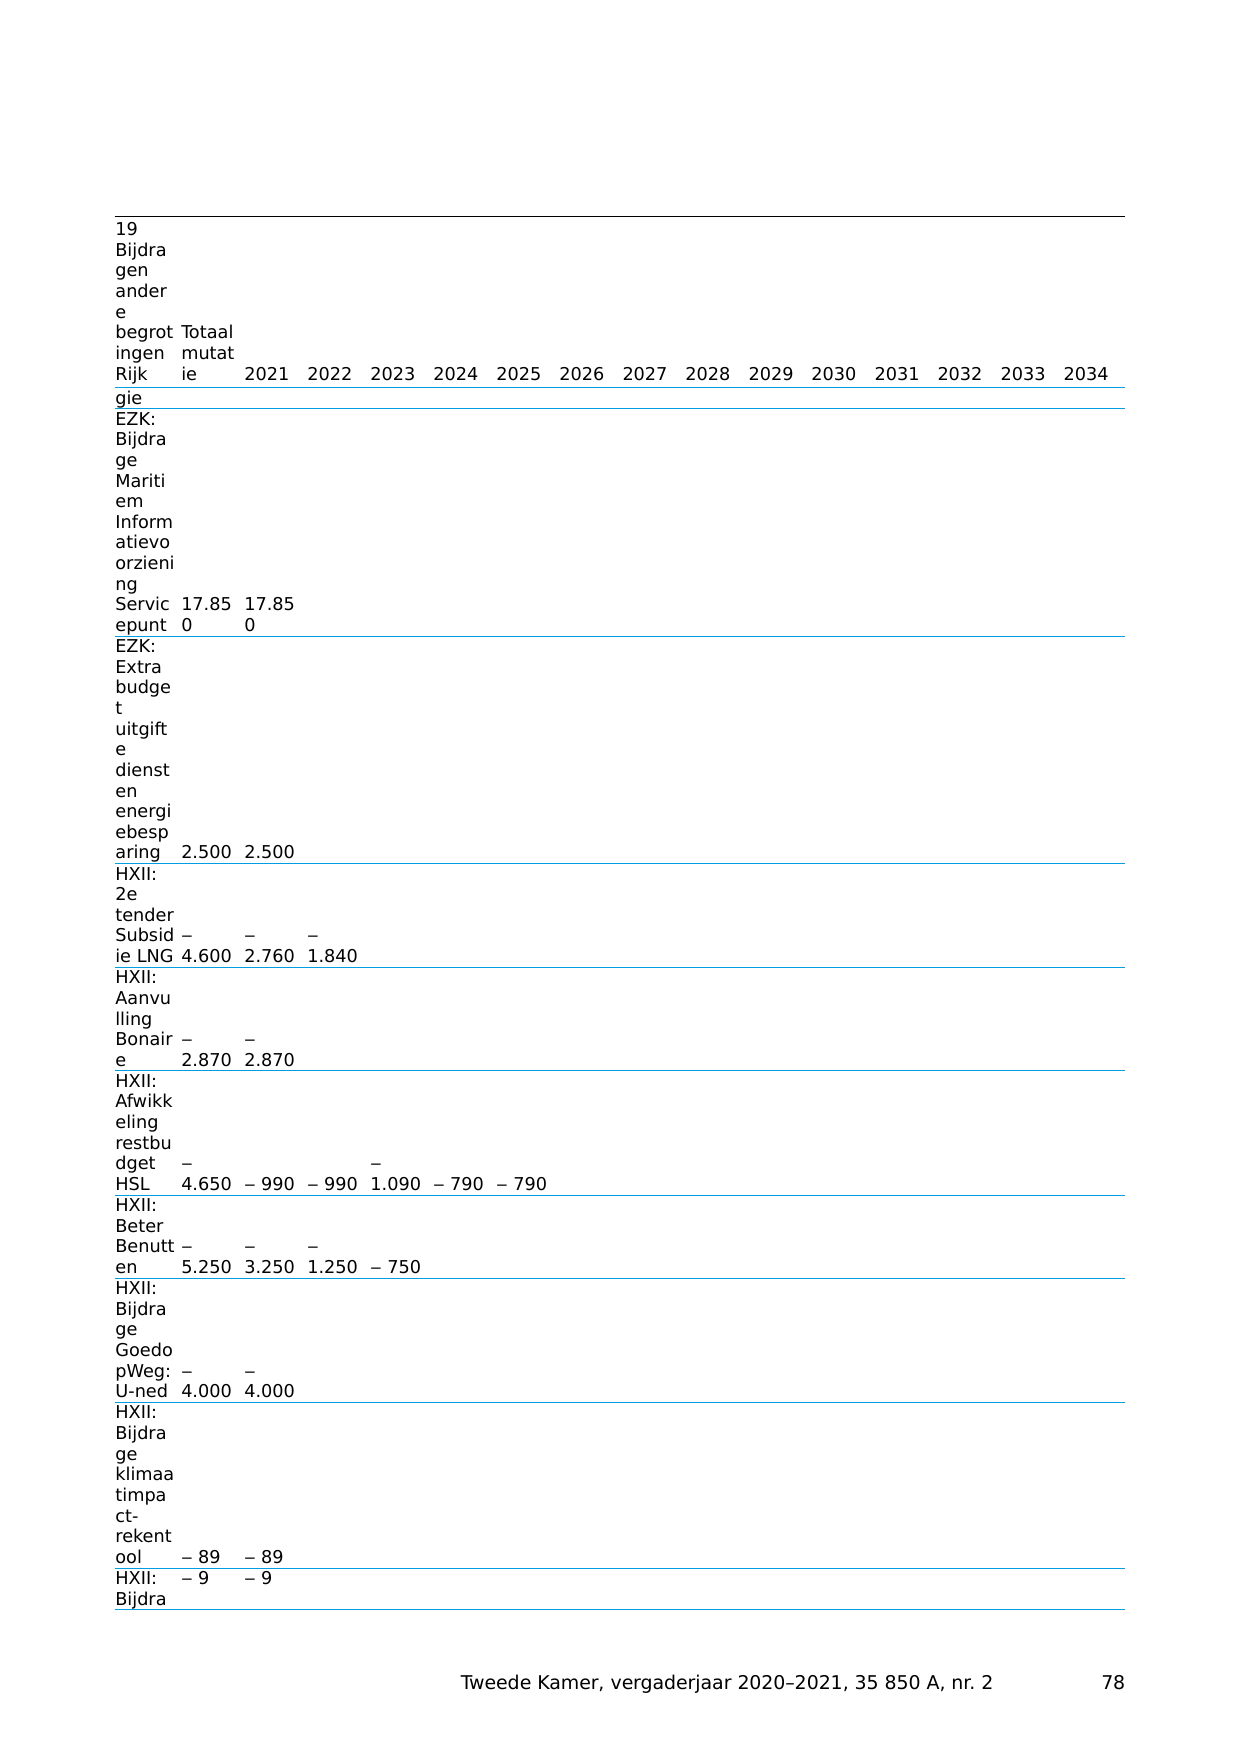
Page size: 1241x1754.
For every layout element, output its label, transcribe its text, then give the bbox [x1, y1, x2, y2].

table_cell [934, 1071, 997, 1194]
table_cell [682, 1403, 745, 1567]
table_cell HXII: 2e tender Subsidie LNG [115, 864, 178, 967]
table_cell HXII: Afwikkeling restbudget HSL [115, 1071, 178, 1194]
table_cell [241, 388, 304, 408]
table_cell [682, 409, 745, 636]
table_cell [1060, 1569, 1125, 1609]
table_cell ‒ 89 [241, 1403, 304, 1567]
table_header Tabel 17 Artikel 19 Bijdragen andere begrotingen Rijk (Bedragen x € 1.000) [115, 191, 1125, 216]
table_cell [808, 1071, 871, 1194]
table_cell [619, 388, 682, 408]
table_cell 2030 [808, 217, 871, 387]
table_cell [493, 864, 556, 967]
table_cell [619, 864, 682, 967]
table_cell [808, 1279, 871, 1402]
table_cell HXII: Bijdra [115, 1569, 178, 1609]
table_cell [430, 1403, 493, 1567]
table_cell ‒ 2.760 [241, 864, 304, 967]
table_cell [556, 637, 619, 863]
table_cell [934, 864, 997, 967]
table_cell [367, 1279, 430, 1402]
table_cell ‒ 4.650 [178, 1071, 241, 1194]
table_cell [682, 1279, 745, 1402]
table_cell [1060, 388, 1125, 408]
table_cell [619, 1196, 682, 1278]
table_cell ‒ 9 [241, 1569, 304, 1609]
table_cell [367, 409, 430, 636]
table_cell [871, 409, 934, 636]
table_cell [493, 968, 556, 1070]
table_cell [871, 637, 934, 863]
table_cell [619, 1403, 682, 1567]
table_cell [1060, 968, 1125, 1070]
table_cell [998, 388, 1060, 408]
table_cell ‒ 790 [493, 1071, 556, 1194]
table_cell [430, 1196, 493, 1278]
table_cell 2.500 [178, 637, 241, 863]
table_cell ‒ 1.840 [304, 864, 367, 967]
table_cell [871, 1071, 934, 1194]
table_cell [998, 968, 1060, 1070]
table_cell ‒ 2.870 [241, 968, 304, 1070]
table_cell ‒ 89 [178, 1403, 241, 1567]
table_cell [1060, 1196, 1125, 1278]
table_cell [493, 388, 556, 408]
table_cell [493, 1196, 556, 1278]
table_cell ‒ 4.000 [178, 1279, 241, 1402]
table_cell [619, 968, 682, 1070]
table_cell 2024 [430, 217, 493, 387]
table_cell ‒ 5.250 [178, 1196, 241, 1278]
table_cell [745, 1403, 808, 1567]
table_cell ‒ 9 [178, 1569, 241, 1609]
table_cell [998, 864, 1060, 967]
table_cell [1060, 637, 1125, 863]
table_cell [430, 864, 493, 967]
table_cell [619, 1071, 682, 1194]
table_cell [619, 637, 682, 863]
table_cell [430, 1279, 493, 1402]
table_cell [367, 1569, 430, 1609]
table_cell [871, 1403, 934, 1567]
table_cell [493, 1403, 556, 1567]
table_cell [934, 1196, 997, 1278]
table_cell [430, 968, 493, 1070]
table_cell 2025 [493, 217, 556, 387]
table_cell [682, 1071, 745, 1194]
table_cell [682, 388, 745, 408]
table_cell [934, 409, 997, 636]
table_cell [556, 1569, 619, 1609]
table_cell 2031 [871, 217, 934, 387]
table_cell ‒ 3.250 [241, 1196, 304, 1278]
table_cell [871, 1279, 934, 1402]
table_cell HXII: Beter Benutten [115, 1196, 178, 1278]
table_cell 2034 [1060, 217, 1125, 387]
table_cell [304, 637, 367, 863]
table_cell HXII: Bijdrage klimaatimpact-rekentool [115, 1403, 178, 1567]
table_cell [745, 1569, 808, 1609]
table_cell [556, 1279, 619, 1402]
table_cell [556, 409, 619, 636]
table_cell [556, 864, 619, 967]
table_cell 2026 [556, 217, 619, 387]
table_cell 2023 [367, 217, 430, 387]
table_cell 17.850 [241, 409, 304, 636]
table_cell [493, 409, 556, 636]
table_cell 2.500 [241, 637, 304, 863]
table_cell 19 Bijdragen andere begrotingen Rijk [115, 217, 178, 387]
table_cell [304, 1569, 367, 1609]
table_cell ‒ 750 [367, 1196, 430, 1278]
table_cell 2029 [745, 217, 808, 387]
table_cell [998, 1071, 1060, 1194]
table_cell ‒ 1.250 [304, 1196, 367, 1278]
table_cell [871, 968, 934, 1070]
table_cell [556, 968, 619, 1070]
table_cell [808, 637, 871, 863]
table_cell [556, 388, 619, 408]
table_cell [745, 1279, 808, 1402]
table_cell [682, 968, 745, 1070]
table_cell [745, 864, 808, 967]
table_cell ‒ 2.870 [178, 968, 241, 1070]
table_cell [745, 1196, 808, 1278]
table_cell [367, 864, 430, 967]
table_cell [367, 388, 430, 408]
table_cell [808, 388, 871, 408]
table_cell [1060, 1403, 1125, 1567]
table_cell HXII: Aanvulling Bonaire [115, 968, 178, 1070]
table_cell [934, 388, 997, 408]
table_cell [556, 1403, 619, 1567]
table_cell ‒ 1.090 [367, 1071, 430, 1194]
table_cell [367, 1403, 430, 1567]
table_cell [367, 637, 430, 863]
table_cell [619, 409, 682, 636]
table_cell [808, 409, 871, 636]
table_cell [682, 1196, 745, 1278]
table_cell [998, 1403, 1060, 1567]
table_cell [1060, 1071, 1125, 1194]
table_cell ‒ 4.000 [241, 1279, 304, 1402]
table_cell 2028 [682, 217, 745, 387]
table_cell [808, 864, 871, 967]
table_cell [682, 864, 745, 967]
table_cell [745, 388, 808, 408]
table_cell 2027 [619, 217, 682, 387]
table_cell [871, 388, 934, 408]
table_cell [934, 968, 997, 1070]
table_cell [998, 637, 1060, 863]
table_cell 2033 [998, 217, 1060, 387]
table_cell [430, 637, 493, 863]
table_cell HXII: Bijdrage GoedopWeg: U-ned [115, 1279, 178, 1402]
table_cell [934, 1569, 997, 1609]
table_cell ‒ 790 [430, 1071, 493, 1194]
table_cell [619, 1279, 682, 1402]
table_cell [1060, 409, 1125, 636]
table_cell [493, 1569, 556, 1609]
table_cell [745, 1071, 808, 1194]
table_cell [934, 637, 997, 863]
table_cell 2032 [934, 217, 997, 387]
table_cell [430, 1569, 493, 1609]
table_cell [619, 1569, 682, 1609]
table_cell 2022 [304, 217, 367, 387]
table_cell [1060, 1279, 1125, 1402]
table_cell [682, 637, 745, 863]
table_cell EZK: Bijdrage Maritiem Informatievoorziening Servicepunt [115, 409, 178, 636]
table_cell [304, 1403, 367, 1567]
table_cell ‒ 990 [241, 1071, 304, 1194]
table_cell ‒ 4.600 [178, 864, 241, 967]
table_cell [304, 388, 367, 408]
table_cell [998, 1196, 1060, 1278]
table_cell [430, 388, 493, 408]
table_cell [493, 637, 556, 863]
table_cell [871, 1196, 934, 1278]
table_cell [871, 1569, 934, 1609]
table_cell [367, 968, 430, 1070]
table_cell [808, 1196, 871, 1278]
table_cell ‒ 990 [304, 1071, 367, 1194]
table_cell EZK: Extra budget uitgifte diensten energiebesparing [115, 637, 178, 863]
table_cell gie [115, 388, 178, 408]
table_cell [430, 409, 493, 636]
table_cell [808, 1403, 871, 1567]
table_cell 2021 [241, 217, 304, 387]
table_cell [682, 1569, 745, 1609]
table_cell [304, 409, 367, 636]
table_cell [808, 1569, 871, 1609]
table_cell [998, 409, 1060, 636]
table_cell [745, 409, 808, 636]
table_cell [493, 1279, 556, 1402]
table_cell [808, 968, 871, 1070]
table_cell [178, 388, 241, 408]
table_cell [304, 1279, 367, 1402]
table_cell [934, 1403, 997, 1567]
table_cell [871, 864, 934, 967]
table_cell [556, 1196, 619, 1278]
table_cell [998, 1279, 1060, 1402]
table_cell [304, 968, 367, 1070]
table_cell 17.850 [178, 409, 241, 636]
table_cell Totaal mutatie [178, 217, 241, 387]
table_cell [745, 637, 808, 863]
table_cell [998, 1569, 1060, 1609]
table_cell [934, 1279, 997, 1402]
table_cell [556, 1071, 619, 1194]
table_cell [745, 968, 808, 1070]
table_cell [1060, 864, 1125, 967]
